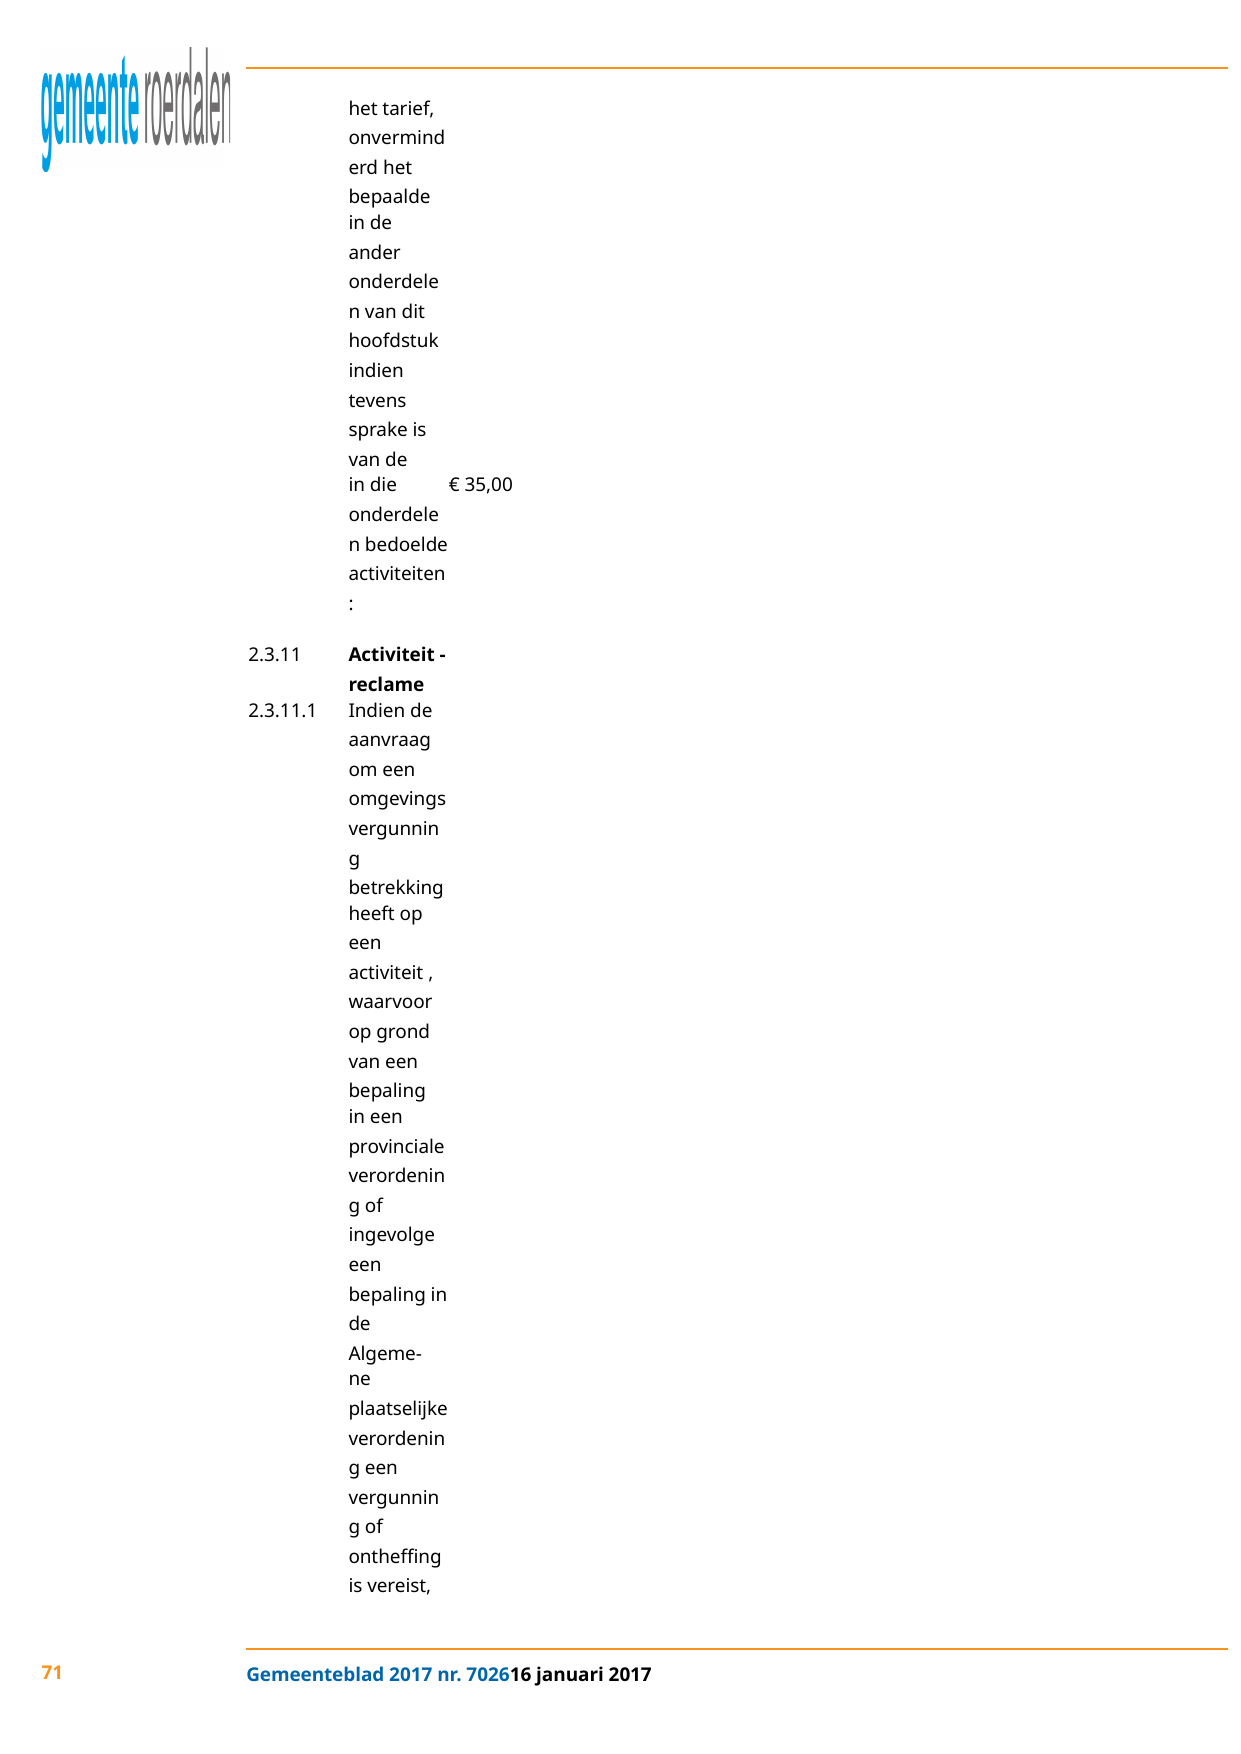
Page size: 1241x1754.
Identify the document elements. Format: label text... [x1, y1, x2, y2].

table_cell [449, 616, 549, 641]
table_cell [449, 209, 549, 472]
table_cell [449, 641, 549, 697]
picture [41, 134, 48, 172]
table_cell [248, 1103, 348, 1366]
table_cell [248, 209, 348, 472]
table_cell [449, 95, 549, 209]
table_cell € 35,00 [449, 472, 549, 616]
table_cell het tarief, onverminderd het bepaalde [348, 95, 449, 209]
table_cell Indien de aanvraag om een omgevingsvergunning betrekking [348, 697, 449, 900]
table_cell Activiteit - reclame [348, 641, 449, 697]
table_cell [248, 472, 348, 616]
table_cell [248, 900, 348, 1103]
table_cell [449, 697, 549, 900]
table_cell [449, 900, 549, 1103]
table_cell 2.3.11.1 [248, 697, 348, 900]
table_cell in die onderdelen bedoelde activiteiten: [348, 472, 449, 616]
table_cell in de ander onderdelen van dit hoofdstuk indien tevens sprake is van de [348, 209, 449, 472]
table_cell [248, 95, 348, 209]
table_cell [348, 616, 449, 641]
table_cell heeft op een activiteit , waarvoor op grond van een bepaling [348, 900, 449, 1103]
table_cell [449, 1366, 549, 1598]
table_cell [248, 1366, 348, 1598]
table_cell ne plaatselijke verordening een vergunning of ontheffing is vereist, [348, 1366, 449, 1598]
table_cell 2.3.11 [248, 641, 348, 697]
picture [41, 47, 231, 172]
table_cell in een provinciale verordening of ingevolge een bepaling in de Algeme- [348, 1103, 449, 1366]
table_cell [449, 1103, 549, 1366]
table_cell [248, 616, 348, 641]
